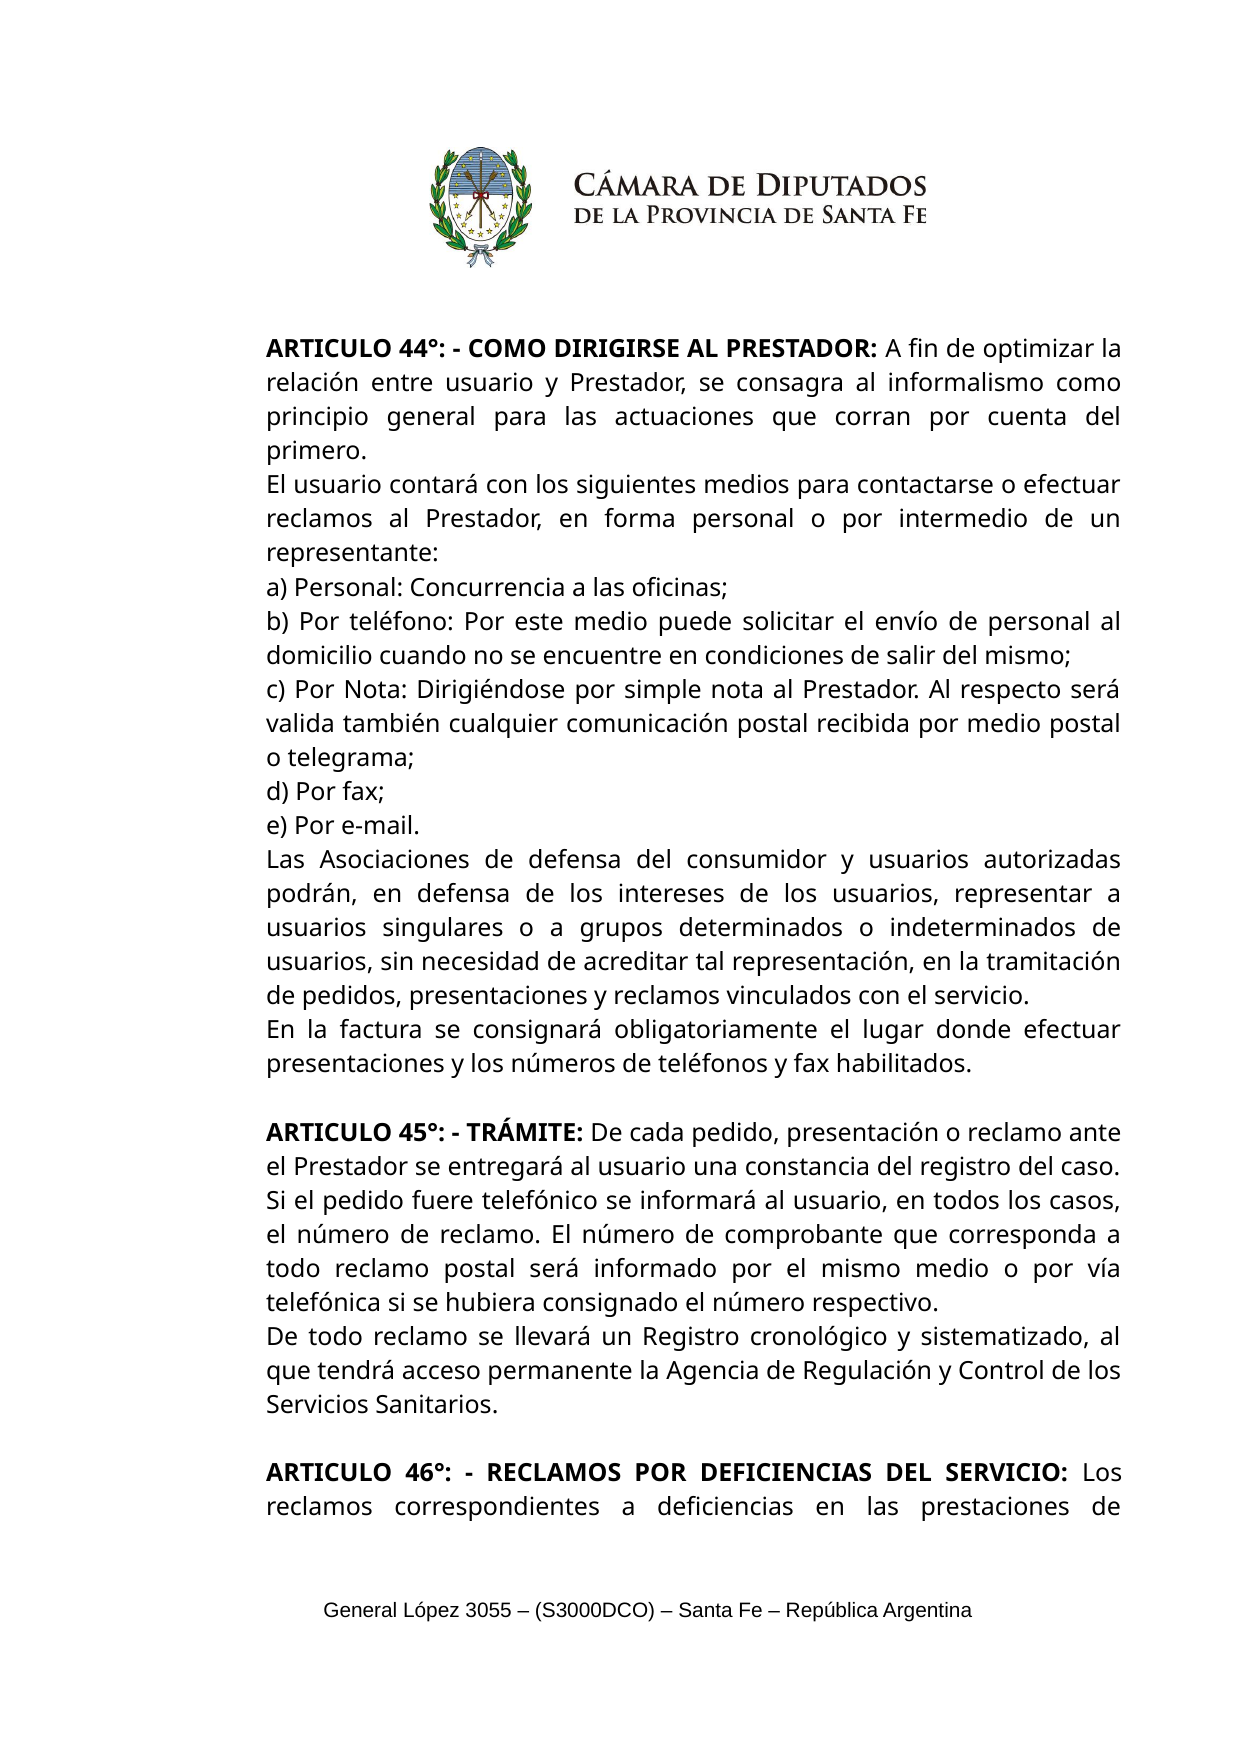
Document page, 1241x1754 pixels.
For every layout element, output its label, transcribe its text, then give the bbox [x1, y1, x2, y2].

text De todo reclamo se llevará un Registro cronológico y sistematizado, al que tendrá acceso permanente la Agencia de Regulación y Control de los Servicios Sanitarios. [266, 1318, 1122, 1421]
text ARTICULO 45°: - TRÁMITE: De cada pedido, presentación o reclamo ante el Prestador se entregará al usuario una constancia del registro del caso. Si el pedido fuere telefónico se informará al usuario, en todos los casos, el número de reclamo. El número de comprobante que corresponda a todo reclamo postal será informado por el mismo medio o por vía telefónica si se hubiera consignado el número respectivo. [266, 1114, 1122, 1318]
text a) Personal: Concurrencia a las oficinas; [266, 569, 1122, 603]
text ARTICULO 46°: - RECLAMOS POR DEFICIENCIAS DEL SERVICIO: Los reclamos correspondientes a deficiencias en las prestaciones de [266, 1455, 1122, 1523]
text c) Por Nota: Dirigiéndose por simple nota al Prestador. Al respecto será valida también cualquier comunicación postal recibida por medio postal o telegrama; [266, 671, 1122, 773]
text d) Por fax; [266, 773, 1122, 808]
picture [429, 147, 927, 272]
text En la factura se consignará obligatoriamente el lugar donde efectuar presentaciones y los números de teléfonos y fax habilitados. [266, 1012, 1122, 1080]
text Las Asociaciones de defensa del consumidor y usuarios autorizadas podrán, en defensa de los intereses de los usuarios, representar a usuarios singulares o a grupos determinados o indeterminados de usuarios, sin necesidad de acreditar tal representación, en la tramitación de pedidos, presentaciones y reclamos vinculados con el servicio. [266, 842, 1122, 1012]
text El usuario contará con los siguientes medios para contactarse o efectuar reclamos al Prestador, en forma personal o por intermedio de un representante: [266, 467, 1122, 569]
text e) Por e-mail. [266, 808, 1122, 842]
text ARTICULO 44°: - COMO DIRIGIRSE AL PRESTADOR: A fin de optimizar la relación entre usuario y Prestador, se consagra al informalismo como principio general para las actuaciones que corran por cuenta del primero. [266, 331, 1122, 467]
text b) Por teléfono: Por este medio puede solicitar el envío de personal al domicilio cuando no se encuentre en condiciones de salir del mismo; [266, 603, 1122, 671]
